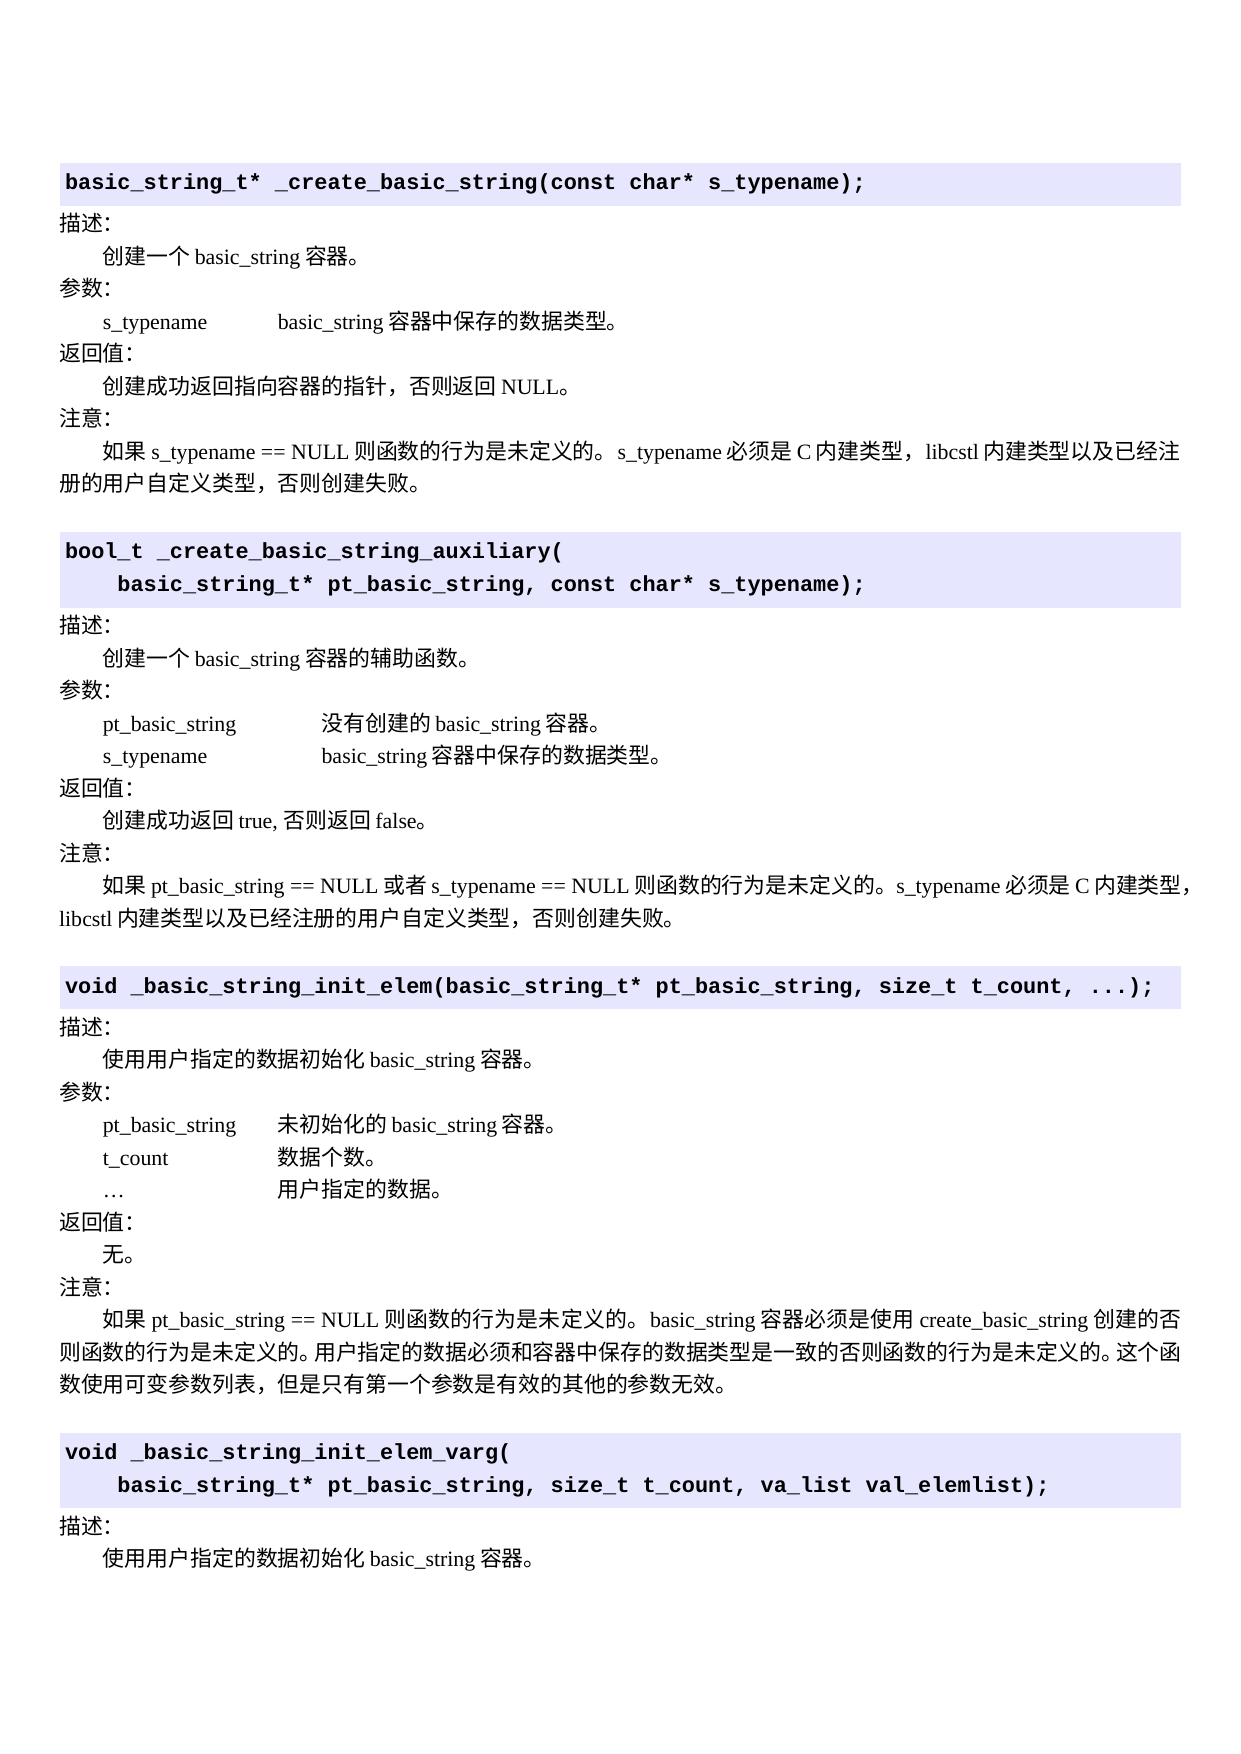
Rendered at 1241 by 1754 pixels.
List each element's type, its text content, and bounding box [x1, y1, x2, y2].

text 返回值： [59, 336, 1181, 368]
text 注意： [59, 1269, 1181, 1302]
text 如果pt_basic_string == NULL 或者s_typename == NULL则函数的行为是未定义的。s_typename必须是C内建类型，libcstl内建类型以及已经注册的用户自定义类型，否则创建失败。 [59, 868, 1181, 933]
text 创建成功返回true, 否则返回false。 [59, 803, 1181, 835]
table_header void _basic_string_init_elem_varg( basic_string_t* pt_basic_string, size_t t_count, va_list val_elemlist); [60, 1433, 1181, 1508]
text 无。 [59, 1237, 1181, 1269]
text 使用用户指定的数据初始化basic_string容器。 [59, 1042, 1181, 1074]
text 如果s_typename == NULL则函数的行为是未定义的。s_typename必须是C内建类型，libcstl内建类型以及已经注册的用户自定义类型，否则创建失败。 [59, 433, 1181, 498]
text s_typename basic_string容器中保存的数据类型。 [59, 738, 1181, 770]
text 描述： [59, 609, 1181, 640]
text 参数： [59, 1074, 1181, 1107]
text 返回值： [59, 1204, 1181, 1237]
text 参数： [59, 673, 1181, 705]
text 描述： [59, 1010, 1181, 1042]
text 创建一个basic_string容器的辅助函数。 [59, 640, 1181, 673]
text t_count 数据个数。 [59, 1139, 1181, 1172]
text 注意： [59, 835, 1181, 868]
text 注意： [59, 401, 1181, 433]
text pt_basic_string 未初始化的basic_string容器。 [59, 1107, 1181, 1139]
text 描述： [59, 207, 1181, 238]
text 描述： [59, 1510, 1181, 1541]
table_header void _basic_string_init_elem(basic_string_t* pt_basic_string, size_t t_count, ...); [60, 966, 1181, 1009]
text s_typename basic_string容器中保存的数据类型。 [59, 303, 1181, 336]
text 使用用户指定的数据初始化basic_string容器。 [59, 1541, 1181, 1573]
text 参数： [59, 271, 1181, 303]
text 创建成功返回指向容器的指针，否则返回NULL。 [59, 368, 1181, 401]
table_header bool_t _create_basic_string_auxiliary( basic_string_t* pt_basic_string, const char* s_typename); [60, 532, 1181, 608]
text 返回值： [59, 770, 1181, 803]
text 创建一个basic_string容器。 [59, 238, 1181, 271]
text … 用户指定的数据。 [59, 1172, 1181, 1204]
table_header basic_string_t* _create_basic_string(const char* s_typename); [60, 163, 1181, 206]
text 如果pt_basic_string == NULL则函数的行为是未定义的。basic_string容器必须是使用create_basic_string创建的否则函数的行为是未定义的。用户指定的数据必须和容器中保存的数据类型是一致的否则函数的行为是未定义的。这个函数使用可变参数列表，但是只有第一个参数是有效的其他的参数无效。 [59, 1302, 1181, 1399]
text pt_basic_string 没有创建的basic_string容器。 [59, 705, 1181, 738]
